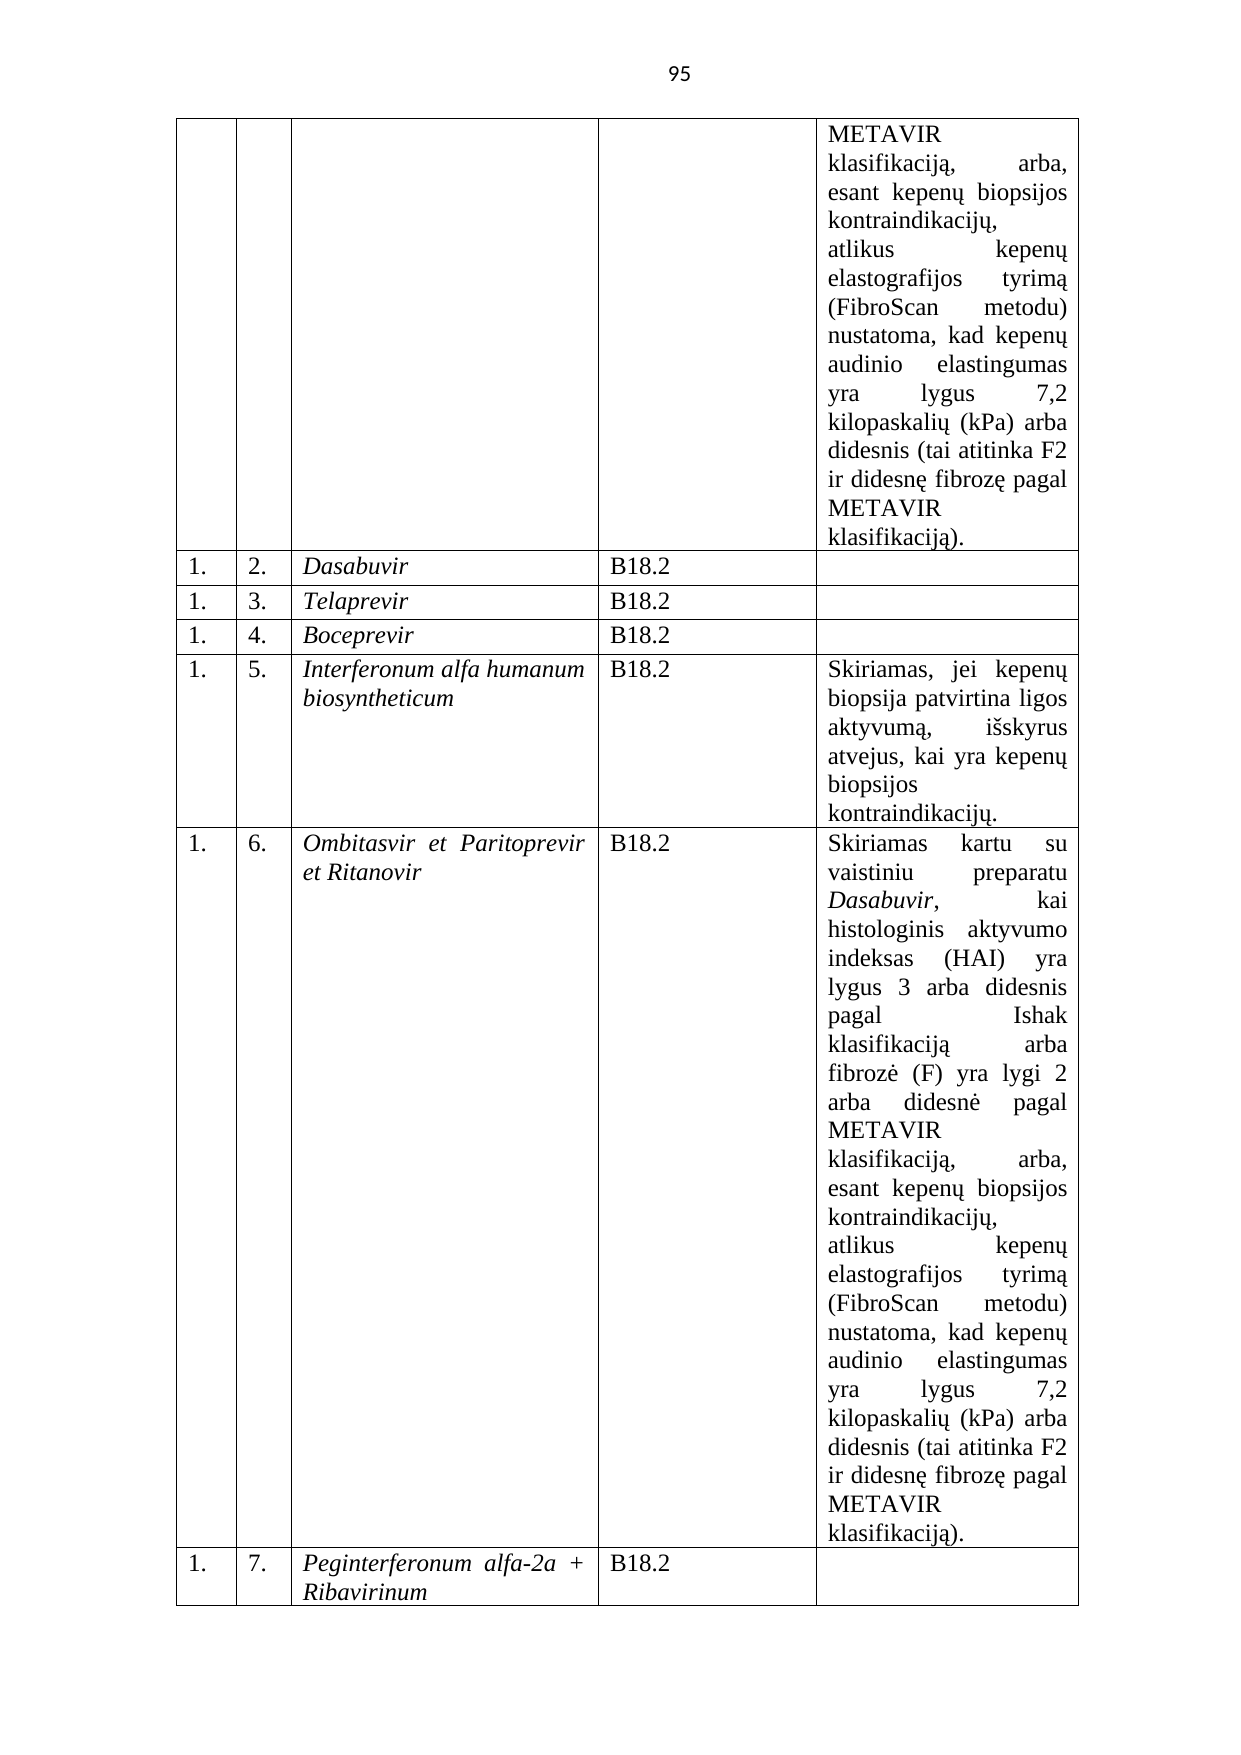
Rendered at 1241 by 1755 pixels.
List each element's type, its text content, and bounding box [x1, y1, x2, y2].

table_cell [1103, 827, 1109, 1547]
table_cell [177, 119, 236, 550]
table_cell 3. [237, 586, 291, 619]
table_cell 1. [177, 586, 236, 619]
table_cell [1088, 827, 1093, 1547]
table_cell [1103, 619, 1109, 653]
table_cell [1079, 1547, 1083, 1605]
table_cell 1. [177, 1548, 236, 1605]
table_cell 1. [177, 620, 236, 653]
table_cell [1103, 550, 1109, 585]
table_cell [1109, 1547, 1123, 1605]
table_cell [1109, 827, 1123, 1547]
table_cell [1084, 550, 1088, 585]
table_cell B18.2 [599, 828, 816, 1547]
table_cell [1093, 585, 1099, 619]
table_cell Ombitasvir et Paritoprevir et Ritanovir [292, 828, 598, 1547]
table_cell [1099, 118, 1103, 550]
table_cell Boceprevir [292, 620, 598, 653]
table_cell [1109, 619, 1123, 653]
table_cell [1109, 585, 1123, 619]
table_cell [1093, 619, 1099, 653]
table_cell [817, 586, 1078, 619]
table_cell 4. [237, 620, 291, 653]
table_cell [1088, 118, 1093, 550]
table_cell [599, 119, 816, 550]
table_cell [1109, 654, 1123, 827]
table_cell METAVIR klasifikaciją, arba, esant kepenų biopsijos kontraindikacijų, atlikus kepenų elastografijos tyrimą (FibroScan metodu) nustatoma, kad kepenų audinio elastingumas yra lygus 7,2 kilopaskalių (kPa) arba didesnis (tai atitinka F2 ir didesnę fibrozę pagal METAVIR klasifikaciją). [817, 119, 1078, 550]
table_cell [817, 551, 1078, 585]
table_cell [1109, 118, 1123, 550]
table_cell Peginterferonum alfa-2a + Ribavirinum [292, 1548, 598, 1605]
table_cell [1084, 1547, 1088, 1605]
table_cell Dasabuvir [292, 551, 598, 585]
table_cell [1099, 550, 1103, 585]
table_cell [817, 1548, 1078, 1605]
table_cell [1093, 550, 1099, 585]
table_cell [1088, 550, 1093, 585]
table_cell [1084, 585, 1088, 619]
table_cell Telaprevir [292, 586, 598, 619]
table_cell [1103, 585, 1109, 619]
table_cell [237, 119, 291, 550]
table_cell [817, 620, 1078, 653]
table_cell [1103, 118, 1109, 550]
table_cell [1079, 550, 1083, 585]
table_cell [1079, 654, 1083, 827]
table_cell [1079, 118, 1083, 550]
table_cell [1093, 654, 1099, 827]
table_cell B18.2 [599, 551, 816, 585]
table_cell [1093, 827, 1099, 1547]
table_cell 7. [237, 1548, 291, 1605]
table_cell 1. [177, 551, 236, 585]
table_cell [1084, 827, 1088, 1547]
table_cell [1088, 654, 1093, 827]
table_cell 6. [237, 828, 291, 1547]
table_cell 1. [177, 655, 236, 827]
table_cell [1093, 1547, 1099, 1605]
table_cell [1088, 619, 1093, 653]
table_cell 2. [237, 551, 291, 585]
table_cell [1099, 619, 1103, 653]
table_cell [1093, 118, 1099, 550]
table_cell [1099, 585, 1103, 619]
table_cell 5. [237, 655, 291, 827]
table_cell [1099, 827, 1103, 1547]
table_cell B18.2 [599, 1548, 816, 1605]
table_cell [1079, 585, 1083, 619]
table_cell B18.2 [599, 655, 816, 827]
table_cell [1084, 619, 1088, 653]
table_cell [1084, 118, 1088, 550]
table_cell [1088, 1547, 1093, 1605]
table_cell B18.2 [599, 586, 816, 619]
table_cell [1088, 585, 1093, 619]
table_cell [292, 119, 598, 550]
table_cell Skiriamas, jei kepenų biopsija patvirtina ligos aktyvumą, išskyrus atvejus, kai yra kepenų biopsijos kontraindikacijų. [817, 655, 1078, 827]
table_cell B18.2 [599, 620, 816, 653]
table_cell [1103, 654, 1109, 827]
table_cell [1079, 827, 1083, 1547]
table_cell [1109, 550, 1123, 585]
table_cell Interferonum alfa humanum biosyntheticum [292, 655, 598, 827]
table_cell [1103, 1547, 1109, 1605]
table_cell [1084, 654, 1088, 827]
table_cell [1079, 619, 1083, 653]
table_cell Skiriamas kartu su vaistiniu preparatu Dasabuvir, kai histologinis aktyvumo indeksas (HAI) yra lygus 3 arba didesnis pagal Ishak klasifikaciją arba fibrozė (F) yra lygi 2 arba didesnė pagal METAVIR klasifikaciją, arba, esant kepenų biopsijos kontraindikacijų, atlikus kepenų elastografijos tyrimą (FibroScan metodu) nustatoma, kad kepenų audinio elastingumas yra lygus 7,2 kilopaskalių (kPa) arba didesnis (tai atitinka F2 ir didesnę fibrozę pagal METAVIR klasifikaciją). [817, 828, 1078, 1547]
table_cell [1099, 654, 1103, 827]
table_cell 1. [177, 828, 236, 1547]
table_cell [1099, 1547, 1103, 1605]
